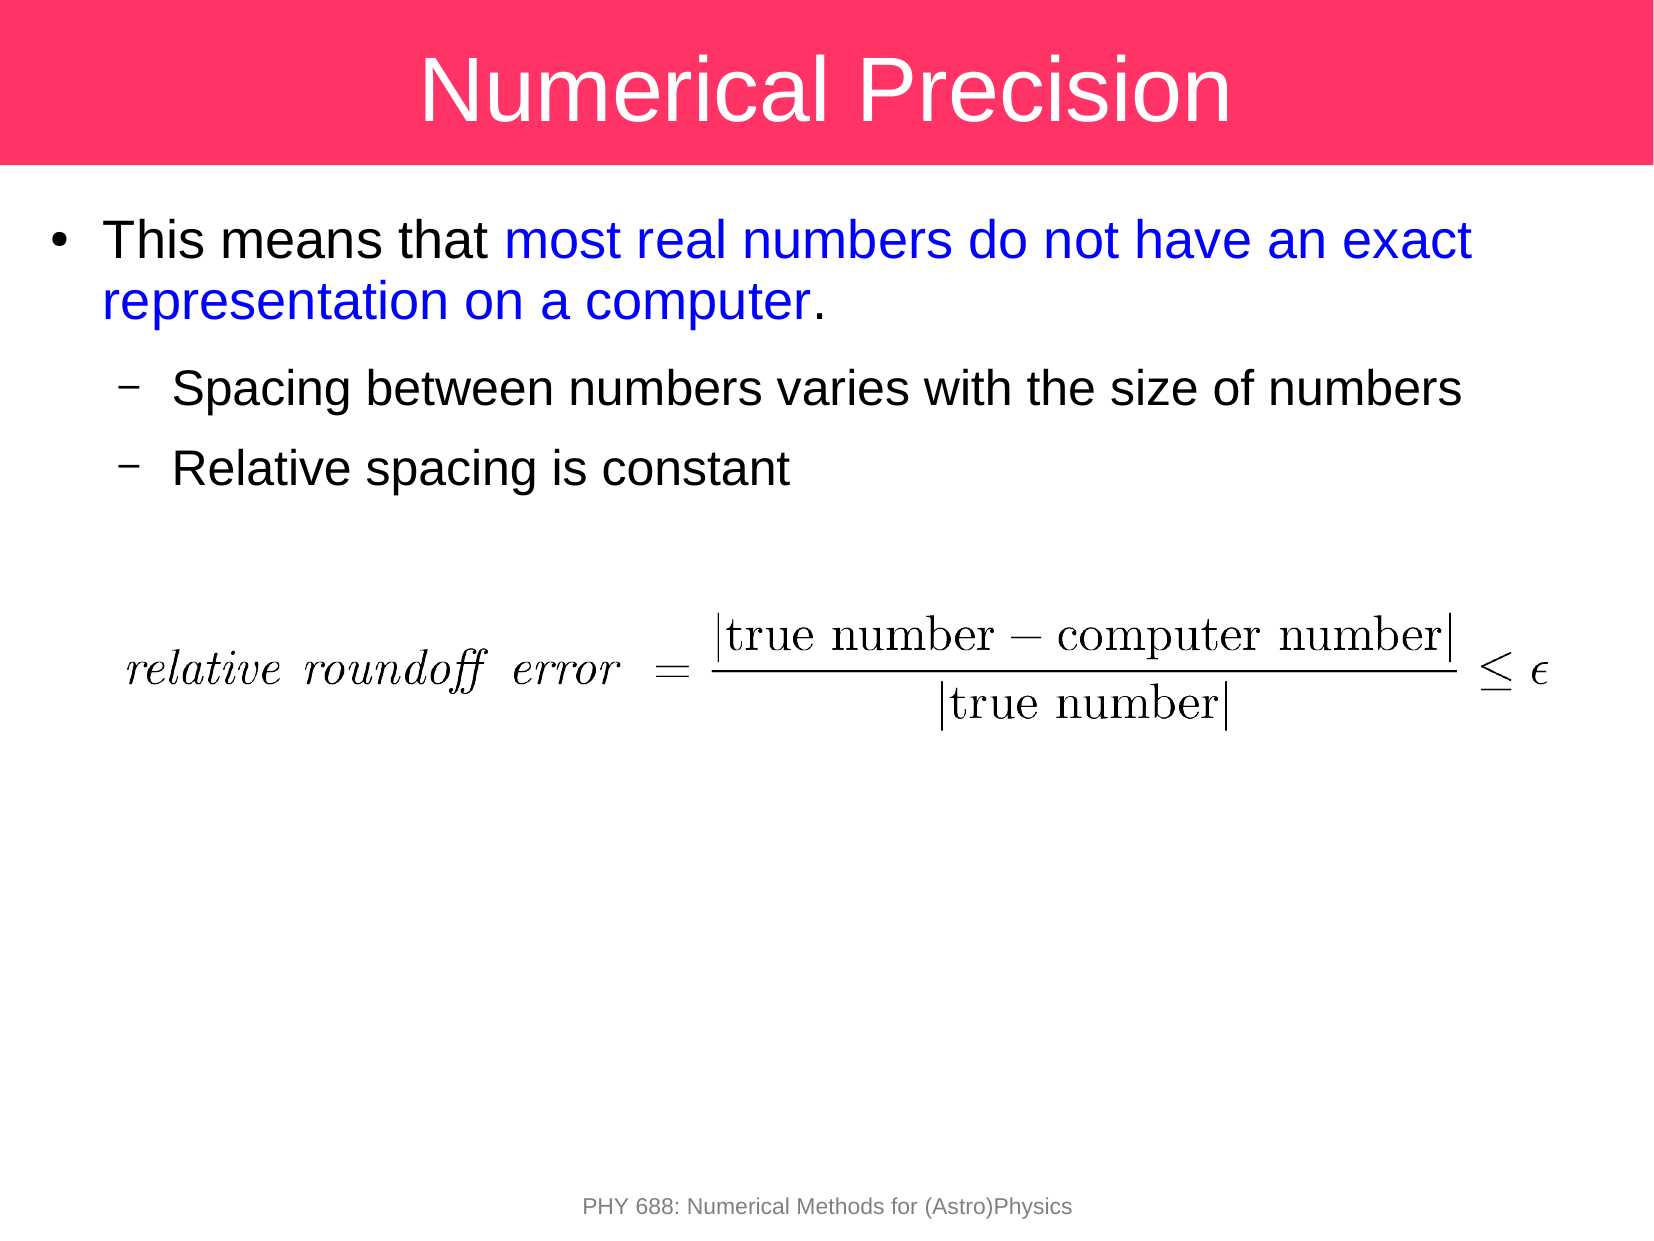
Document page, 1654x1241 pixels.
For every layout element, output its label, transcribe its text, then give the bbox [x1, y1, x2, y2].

picture [119, 605, 1560, 736]
list This means that most real numbers do not have an exact representation on a computer. Spacing between numbers varies with the size of numbers Relative spacing is constant [30, 210, 1621, 1171]
title Numerical Precision [82, 31, 1571, 148]
